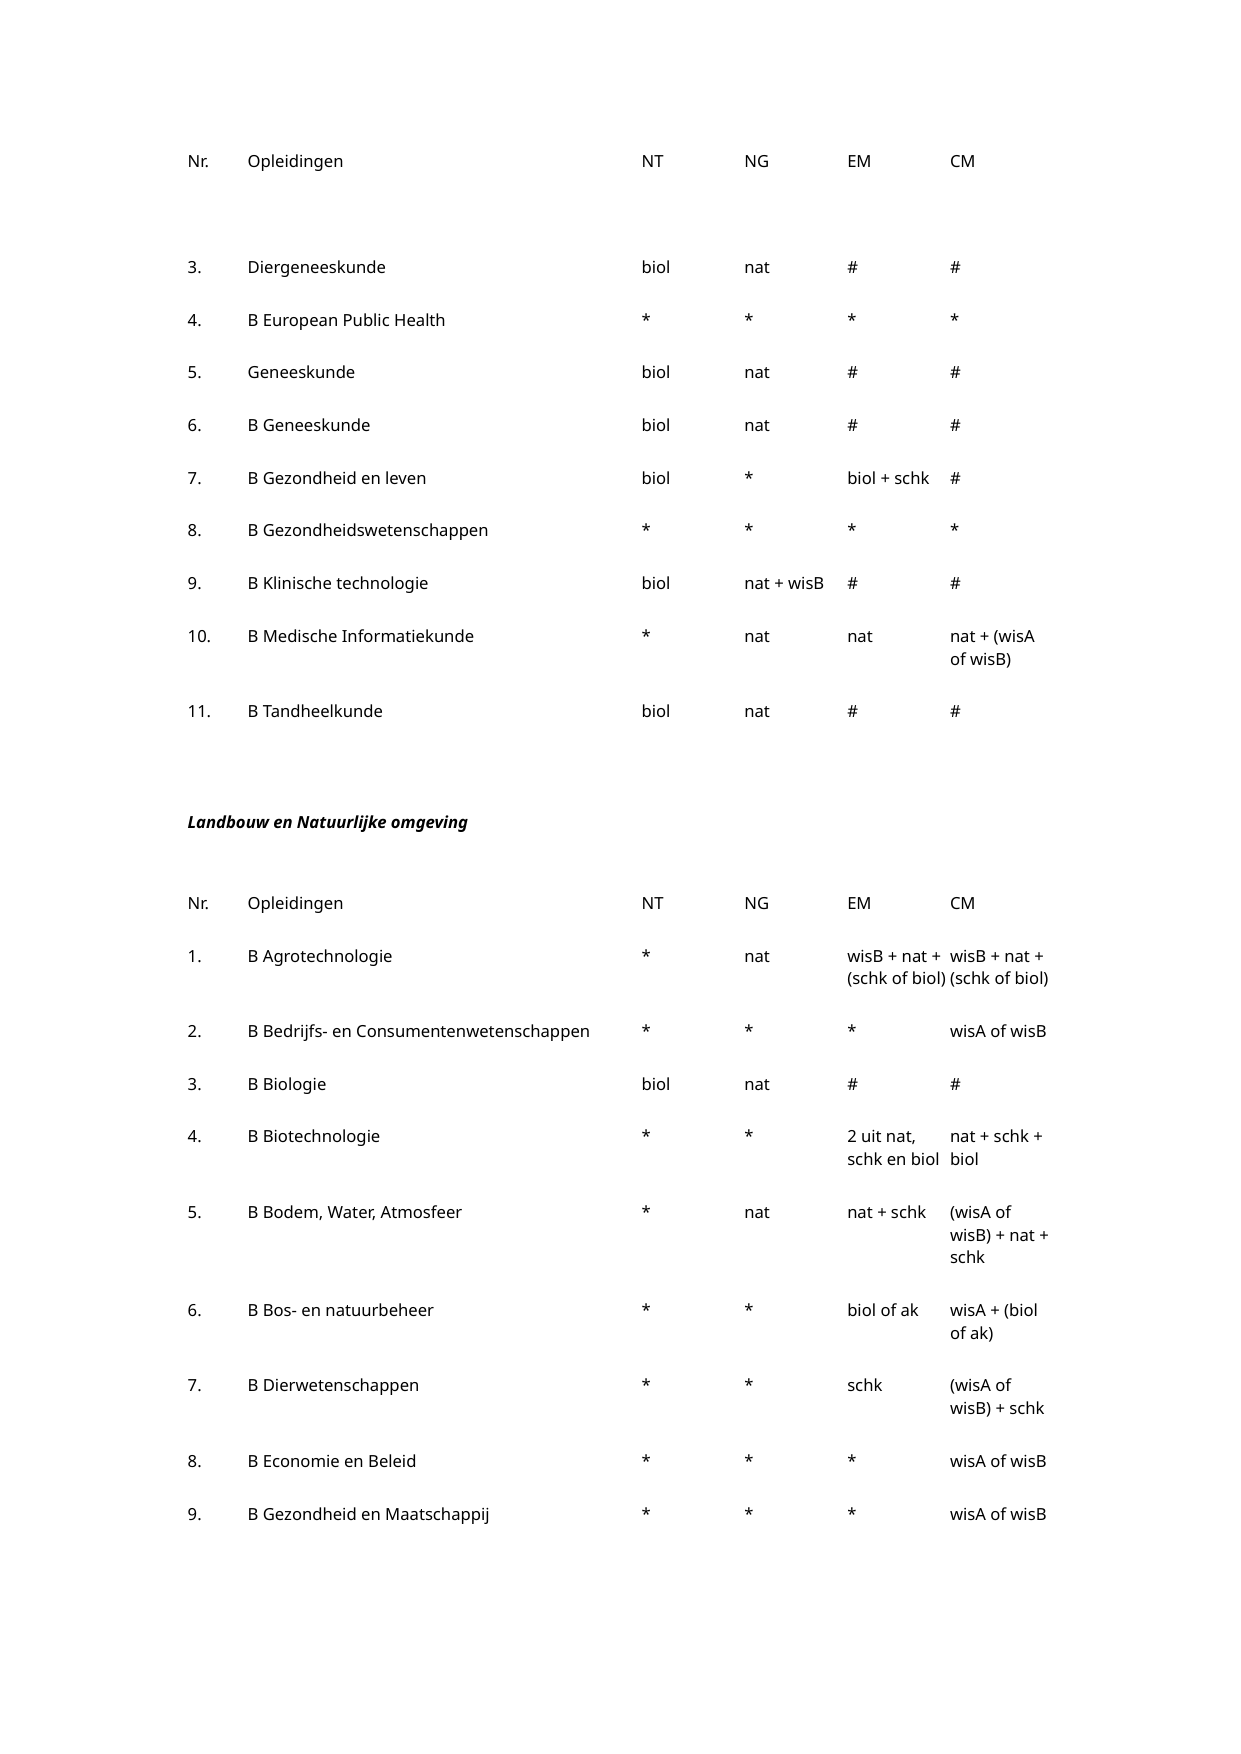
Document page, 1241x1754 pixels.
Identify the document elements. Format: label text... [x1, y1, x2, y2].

table_cell 4. [188, 308, 247, 361]
table_cell [248, 203, 641, 255]
table_header Nr. [188, 150, 247, 203]
table_cell nat [847, 624, 950, 700]
table_cell [188, 203, 247, 255]
table_cell 6. [188, 414, 247, 466]
table_header NT [641, 150, 744, 203]
table_cell # [950, 572, 1053, 624]
table_cell [744, 203, 847, 255]
table_cell B Gezondheid en Maatschappij [248, 1502, 641, 1555]
table_cell (wisA of wisB) + schk [950, 1374, 1053, 1449]
table_cell [950, 203, 1053, 255]
table_cell biol + schk [847, 466, 950, 519]
table_cell Diergeneeskunde [248, 255, 641, 308]
table_cell wisA of wisB [950, 1450, 1053, 1502]
table_cell nat [744, 414, 847, 466]
table_cell # [950, 361, 1053, 413]
table_header NT [641, 892, 744, 944]
table_cell B Bodem, Water, Atmosfeer [248, 1201, 641, 1299]
table_cell 9. [188, 1502, 247, 1555]
table_cell * [744, 1125, 847, 1201]
table_cell schk [847, 1374, 950, 1449]
table_cell * [641, 1374, 744, 1449]
table_cell nat [744, 255, 847, 308]
table_cell 7. [188, 1374, 247, 1449]
table_cell # [847, 1073, 950, 1125]
table_cell B Bedrijfs- en Consumentenwetenschappen [248, 1020, 641, 1072]
table_cell * [641, 624, 744, 700]
table_cell nat [744, 624, 847, 700]
table_cell wisA of wisB [950, 1020, 1053, 1072]
table_cell nat [744, 944, 847, 1020]
table_cell * [744, 466, 847, 519]
table_cell * [641, 1125, 744, 1201]
table_cell B Biologie [248, 1073, 641, 1125]
table_cell biol [641, 361, 744, 413]
table_cell B Economie en Beleid [248, 1450, 641, 1502]
table_header Opleidingen [248, 892, 641, 944]
table_cell [847, 203, 950, 255]
table_cell * [744, 1450, 847, 1502]
table_cell * [641, 1299, 744, 1374]
table_cell nat + (wisA of wisB) [950, 624, 1053, 700]
table_cell biol [641, 414, 744, 466]
table_cell B Gezondheidswetenschappen [248, 519, 641, 572]
table_cell nat + wisB [744, 572, 847, 624]
table_cell * [641, 1201, 744, 1299]
table_cell B Tandheelkunde [248, 700, 641, 752]
table_cell * [847, 1502, 950, 1555]
table_cell * [744, 1020, 847, 1072]
table_cell * [847, 308, 950, 361]
table_cell 7. [188, 466, 247, 519]
table_cell 6. [188, 1299, 247, 1374]
table_cell B Agrotechnologie [248, 944, 641, 1020]
table_cell B Gezondheid en leven [248, 466, 641, 519]
table_cell biol [641, 255, 744, 308]
table_cell * [744, 1299, 847, 1374]
text Landbouw en Natuurlijke omgeving [187, 811, 1053, 834]
table_cell * [641, 1502, 744, 1555]
table_header CM [950, 150, 1053, 203]
table_cell 2. [188, 1020, 247, 1072]
table_cell wisA + (biol of ak) [950, 1299, 1053, 1374]
table_cell B Geneeskunde [248, 414, 641, 466]
table_cell * [950, 308, 1053, 361]
table_cell 3. [188, 255, 247, 308]
table_header NG [744, 150, 847, 203]
table_cell * [744, 519, 847, 572]
table_cell # [847, 255, 950, 308]
table_cell nat [744, 700, 847, 752]
table_header NG [744, 892, 847, 944]
table_cell * [744, 308, 847, 361]
table_cell 4. [188, 1125, 247, 1201]
table_cell [641, 203, 744, 255]
table_cell # [950, 414, 1053, 466]
table_cell # [847, 700, 950, 752]
table_cell * [641, 1450, 744, 1502]
table_cell nat [744, 1073, 847, 1125]
table_header EM [847, 150, 950, 203]
table_cell nat [744, 1201, 847, 1299]
table_cell * [641, 519, 744, 572]
table_cell * [641, 944, 744, 1020]
table_cell 2 uit nat, schk en biol [847, 1125, 950, 1201]
table_cell biol [641, 572, 744, 624]
table_cell * [847, 1450, 950, 1502]
table_header Opleidingen [248, 150, 641, 203]
table_cell B Biotechnologie [248, 1125, 641, 1201]
table_cell biol of ak [847, 1299, 950, 1374]
table_cell wisA of wisB [950, 1502, 1053, 1555]
table_cell # [950, 466, 1053, 519]
table_cell wisB + nat + (schk of biol) [950, 944, 1053, 1020]
table_cell 10. [188, 624, 247, 700]
table_header Nr. [188, 892, 247, 944]
table_cell biol [641, 700, 744, 752]
table_cell B Klinische technologie [248, 572, 641, 624]
table_cell B Dierwetenschappen [248, 1374, 641, 1449]
table_cell * [744, 1374, 847, 1449]
table_header CM [950, 892, 1053, 944]
table_cell # [950, 1073, 1053, 1125]
table_cell * [847, 519, 950, 572]
table_cell # [950, 700, 1053, 752]
table_cell * [744, 1502, 847, 1555]
table_cell * [641, 1020, 744, 1072]
table_cell # [847, 414, 950, 466]
table_cell Geneeskunde [248, 361, 641, 413]
table_cell nat + schk [847, 1201, 950, 1299]
table_cell 11. [188, 700, 247, 752]
table_cell 8. [188, 519, 247, 572]
table_cell * [641, 308, 744, 361]
table_cell # [847, 361, 950, 413]
table_cell # [950, 255, 1053, 308]
table_cell nat + schk + biol [950, 1125, 1053, 1201]
table_cell 8. [188, 1450, 247, 1502]
table_cell B European Public Health [248, 308, 641, 361]
table_cell * [950, 519, 1053, 572]
table_cell B Bos- en natuurbeheer [248, 1299, 641, 1374]
table_cell (wisA of wisB) + nat + schk [950, 1201, 1053, 1299]
table_cell 5. [188, 361, 247, 413]
table_cell wisB + nat + (schk of biol) [847, 944, 950, 1020]
table_cell nat [744, 361, 847, 413]
table_cell # [847, 572, 950, 624]
table_cell 9. [188, 572, 247, 624]
table_cell 3. [188, 1073, 247, 1125]
table_header EM [847, 892, 950, 944]
table_cell biol [641, 466, 744, 519]
table_cell 1. [188, 944, 247, 1020]
table_cell biol [641, 1073, 744, 1125]
table_cell B Medische Informatiekunde [248, 624, 641, 700]
table_cell 5. [188, 1201, 247, 1299]
table_cell * [847, 1020, 950, 1072]
